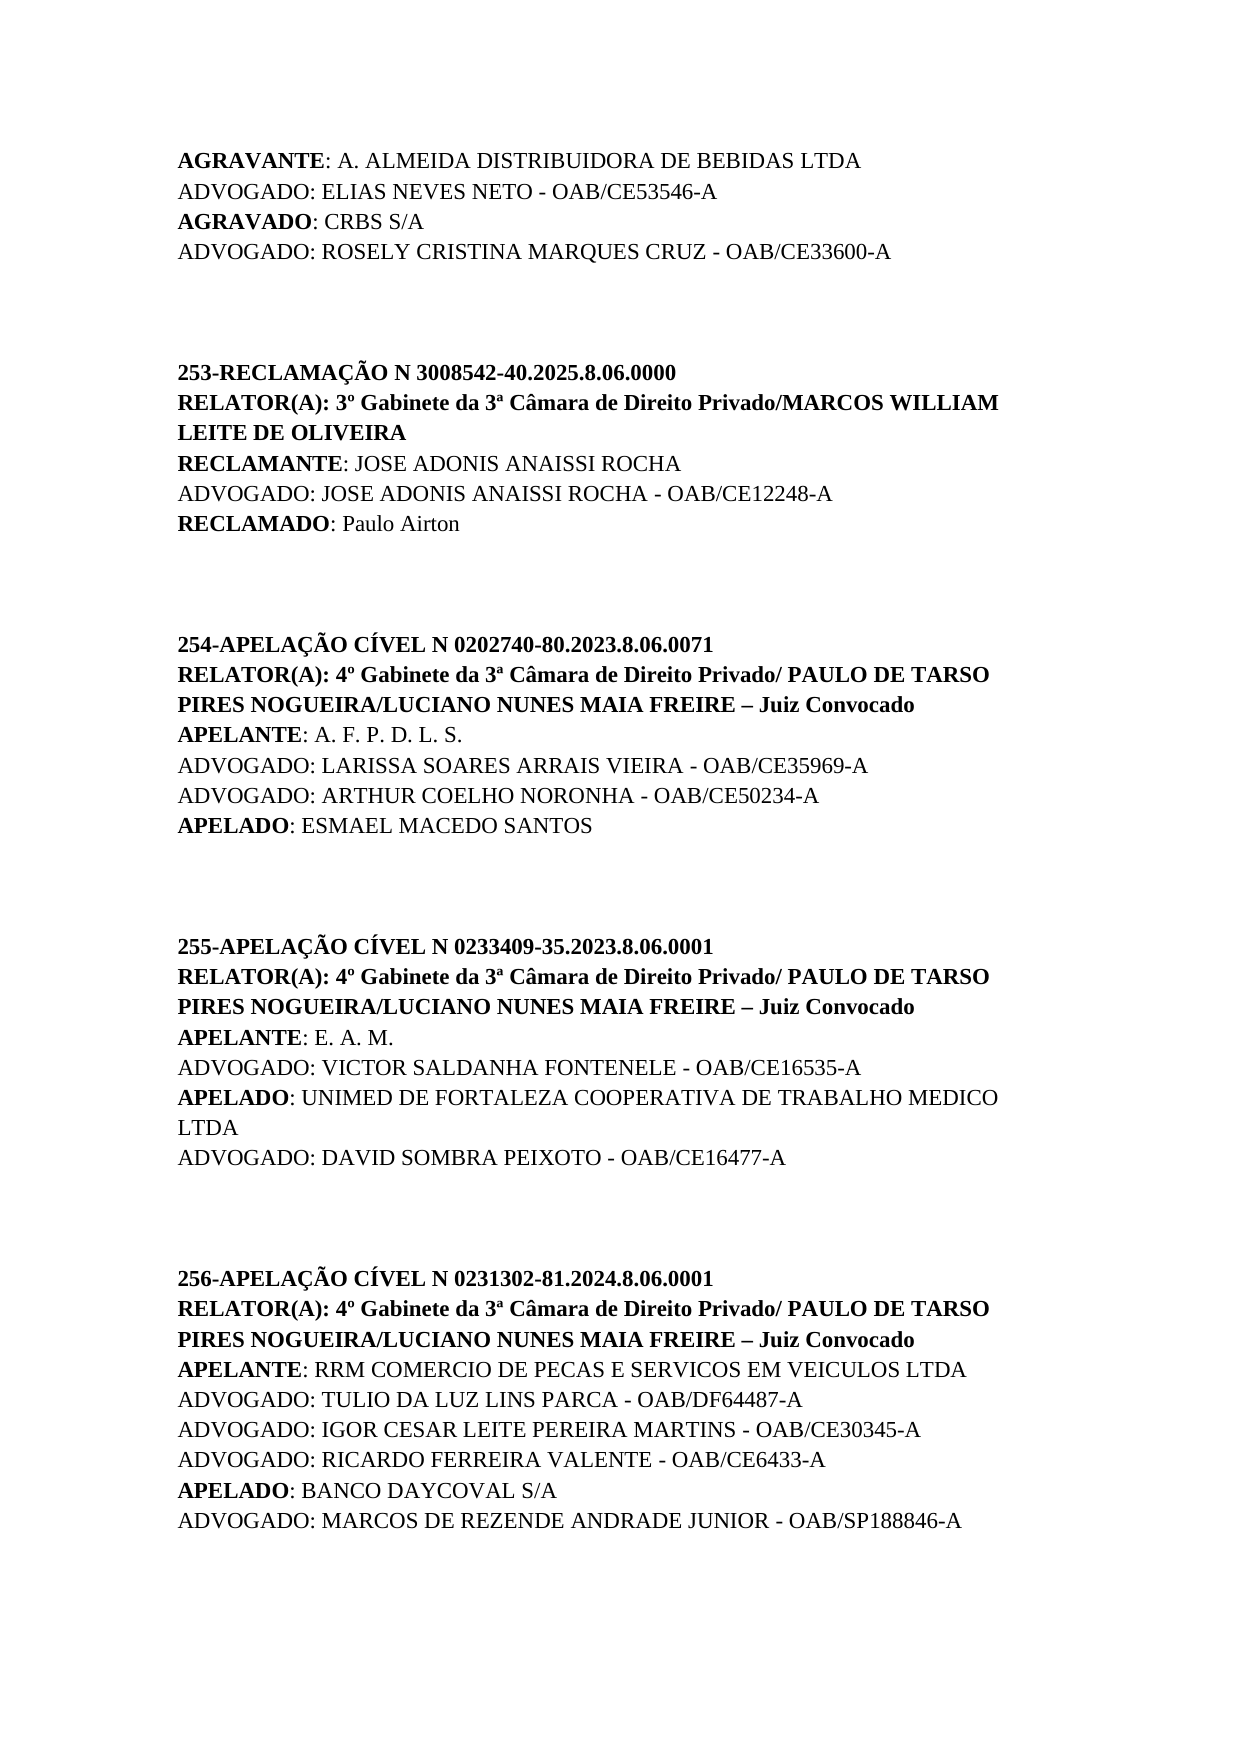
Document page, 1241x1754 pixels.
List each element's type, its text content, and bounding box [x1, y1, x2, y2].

text AGRAVANTE: A. ALMEIDA DISTRIBUIDORA DE BEBIDAS LTDA ADVOGADO: ELIAS NEVES NETO - OAB/CE53546-A AGRAVADO: CRBS S/A ADVOGADO: ROSELY CRISTINA MARQUES CRUZ - OAB/CE33600-A 253-RECLAMAÇÃO N 3008542-40.2025.8.06.0000 RELATOR(A): 3º Gabinete da 3ª Câmara de Direito Privado/MARCOS WILLIAM LEITE DE OLIVEIRA RECLAMANTE: JOSE ADONIS ANAISSI ROCHA ADVOGADO: JOSE ADONIS ANAISSI ROCHA - OAB/CE12248-A RECLAMADO: Paulo Airton 254-APELAÇÃO CÍVEL N 0202740-80.2023.8.06.0071 RELATOR(A): 4º Gabinete da 3ª Câmara de Direito Privado/ PAULO DE TARSO PIRES NOGUEIRA/LUCIANO NUNES MAIA FREIRE – Juiz Convocado APELANTE: A. F. P. D. L. S. ADVOGADO: LARISSA SOARES ARRAIS VIEIRA - OAB/CE35969-A ADVOGADO: ARTHUR COELHO NORONHA - OAB/CE50234-A APELADO: ESMAEL MACEDO SANTOS 255-APELAÇÃO CÍVEL N 0233409-35.2023.8.06.0001 RELATOR(A): 4º Gabinete da 3ª Câmara de Direito Privado/ PAULO DE TARSO PIRES NOGUEIRA/LUCIANO NUNES MAIA FREIRE – Juiz Convocado APELANTE: E. A. M. ADVOGADO: VICTOR SALDANHA FONTENELE - OAB/CE16535-A APELADO: UNIMED DE FORTALEZA COOPERATIVA DE TRABALHO MEDICO LTDA ADVOGADO: DAVID SOMBRA PEIXOTO - OAB/CE16477-A 256-APELAÇÃO CÍVEL N 0231302-81.2024.8.06.0001 RELATOR(A): 4º Gabinete da 3ª Câmara de Direito Privado/ PAULO DE TARSO PIRES NOGUEIRA/LUCIANO NUNES MAIA FREIRE – Juiz Convocado APELANTE: RRM COMERCIO DE PECAS E SERVICOS EM VEICULOS LTDA ADVOGADO: TULIO DA LUZ LINS PARCA - OAB/DF64487-A ADVOGADO: IGOR CESAR LEITE PEREIRA MARTINS - OAB/CE30345-A ADVOGADO: RICARDO FERREIRA VALENTE - OAB/CE6433-A APELADO: BANCO DAYCOVAL S/A ADVOGADO: MARCOS DE REZENDE ANDRADE JUNIOR - OAB/SP188846-A [177, 148, 1063, 1594]
